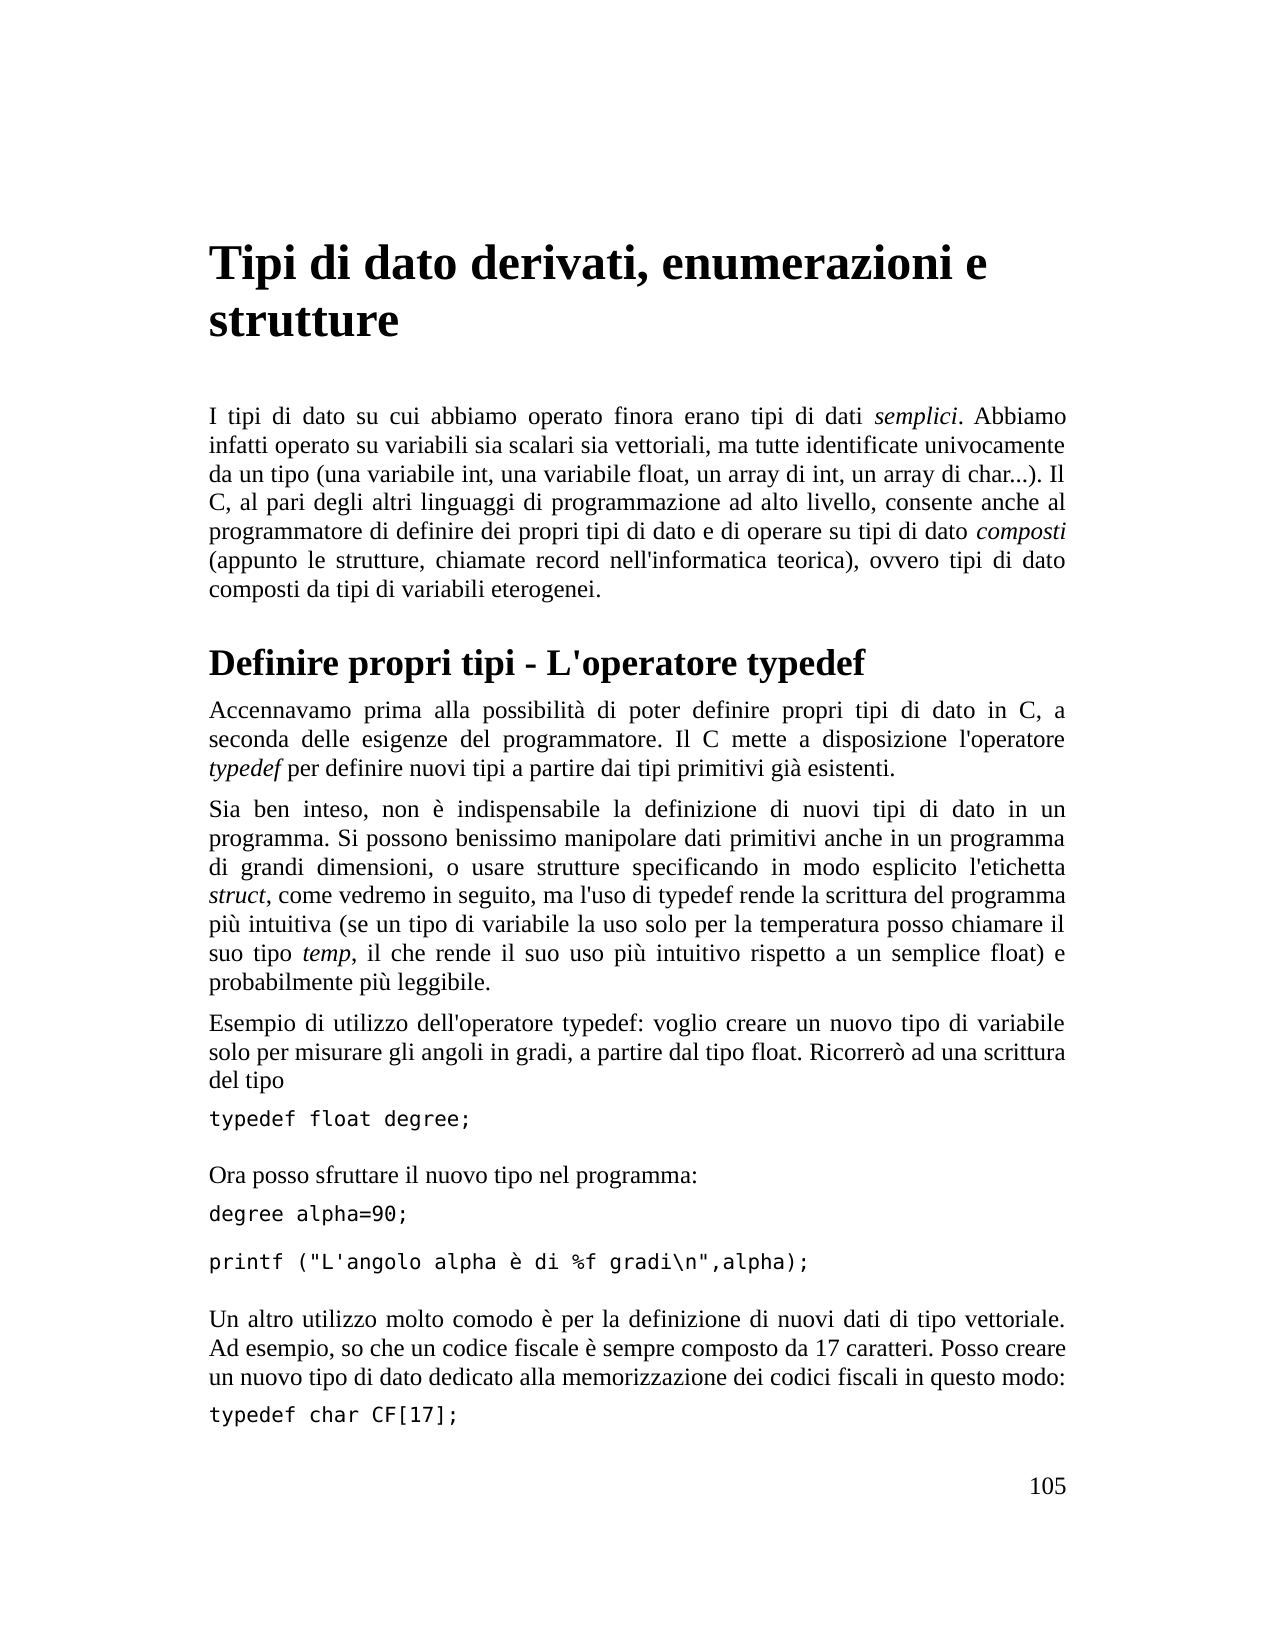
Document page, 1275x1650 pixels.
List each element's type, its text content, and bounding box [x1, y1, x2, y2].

subtitle Definire propri tipi - L'operatore typedef [208, 640, 1066, 683]
text typedef char CF[17]; [208, 1403, 1066, 1427]
text printf ("L'angolo alpha è di %f gradi\n",alpha); [208, 1250, 1066, 1275]
text degree alpha=90; [208, 1202, 1066, 1226]
text Accennavamo prima alla possibilità di poter definire propri tipi di dato in C, a seconda delle esigenze del programmatore. Il C mette a disposizione l'operatore typedef per definire nuovi tipi a partire dai tipi primitivi già esistenti. [208, 696, 1066, 782]
text Un altro utilizzo molto comodo è per la definizione di nuovi dati di tipo vettoriale. Ad esempio, so che un codice fiscale è sempre composto da 17 caratteri. Posso creare un nuovo tipo di dato dedicato alla memorizzazione dei codici fiscali in questo modo: [208, 1304, 1066, 1390]
subtitle Tipi di dato derivati, enumerazioni e strutture [208, 232, 1066, 347]
text Esempio di utilizzo dell'operatore typedef: voglio creare un nuovo tipo di variabile solo per misurare gli angoli in gradi, a partire dal tipo float. Ricorrerò ad una scrittura del tipo [208, 1008, 1066, 1094]
text I tipi di dato su cui abbiamo operato finora erano tipi di dati semplici. Abbiamo infatti operato su variabili sia scalari sia vettoriali, ma tutte identificate univocamente da un tipo (una variabile int, una variabile float, un array di int, un array di char...). Il C, al pari degli altri linguaggi di programmazione ad alto livello, consente anche al programmatore di definire dei propri tipi di dato e di operare su tipi di dato composti (appunto le strutture, chiamate record nell'informatica teorica), ovvero tipi di dato composti da tipi di variabili eterogenei. [208, 401, 1066, 602]
text typedef float degree; [208, 1107, 1066, 1131]
text Sia ben inteso, non è indispensabile la definizione di nuovi tipi di dato in un programma. Si possono benissimo manipolare dati primitivi anche in un programma di grandi dimensioni, o usare strutture specificando in modo esplicito l'etichetta struct, come vedremo in seguito, ma l'uso di typedef rende la scrittura del programma più intuitiva (se un tipo di variabile la uso solo per la temperatura posso chiamare il suo tipo temp, il che rende il suo uso più intuitivo rispetto a un semplice float) e probabilmente più leggibile. [208, 794, 1066, 996]
text Ora posso sfruttare il nuovo tipo nel programma: [208, 1161, 1066, 1189]
